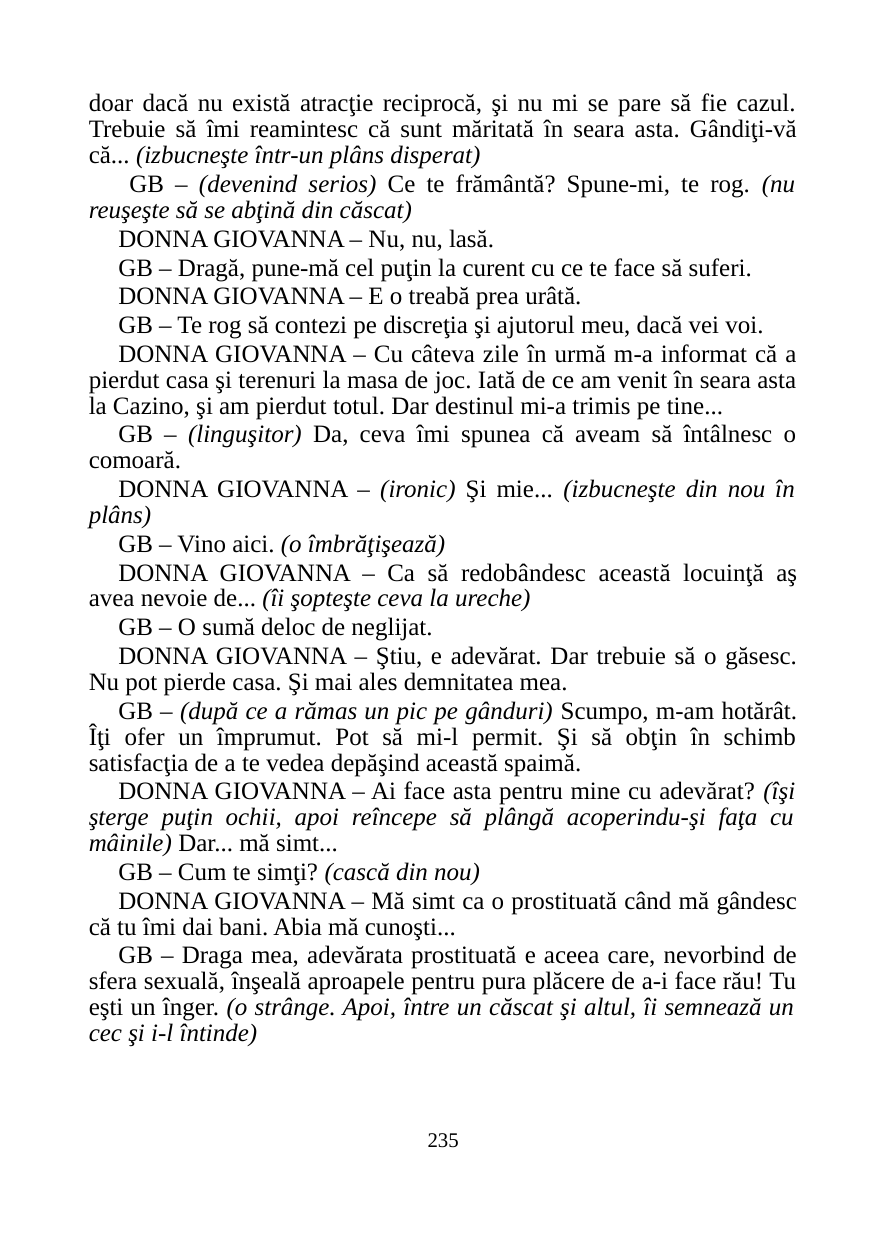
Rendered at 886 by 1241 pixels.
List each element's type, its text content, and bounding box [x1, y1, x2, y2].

text DONNA GIOVANNA – Ştiu, e adevărat. Dar trebuie să o găsesc. Nu pot pierde casa. Şi mai ales demnitatea mea. [88, 641, 797, 696]
text DONNA GIOVANNA – Mă simt ca o prostituată când mă gândesc că tu îmi dai bani. Abia mă cunoşti... [88, 886, 797, 940]
text GB – (linguşitor) Da, ceva îmi spunea că aveam să întâlnesc o comoară. [88, 419, 797, 474]
text doar dacă nu există atracţie reciprocă, şi nu mi se pare să fie cazul. Trebuie să îmi reamintesc că sunt măritată în seara asta. Gândiţi-vă că... (izbucneşte într-un plâns disperat) [88, 88, 797, 169]
text DONNA GIOVANNA – Ai face asta pentru mine cu adevărat? (îşi şterge puţin ochii, apoi reîncepe să plângă acoperindu-şi faţa cu mâinile) Dar... mă simt... [88, 776, 797, 857]
text GB – Dragă, pune-mă cel puţin la curent cu ce te face să suferi. [88, 253, 797, 281]
text DONNA GIOVANNA – (ironic) Şi mie... (izbucneşte din nou în plâns) [88, 474, 797, 529]
text GB – (după ce a rămas un pic pe gânduri) Scumpo, m-am hotărât. Îţi ofer un împrumut. Pot să mi-l permit. Şi să obţin în schimb satisfacţia de a te vedea depăşind această spaimă. [88, 696, 797, 776]
text DONNA GIOVANNA – Nu, nu, lasă. [88, 224, 797, 253]
text GB – Cum te simţi? (cască din nou) [88, 857, 797, 886]
text DONNA GIOVANNA – Ca să redobândesc această locuinţă aş avea nevoie de... (îi şopteşte ceva la ureche) [88, 558, 797, 612]
text GB – O sumă deloc de neglijat. [88, 612, 797, 641]
text GB – Vino aici. (o îmbrăţişează) [88, 529, 797, 558]
text GB – (devenind serios) Ce te frământă? Spune-mi, te rog. (nu reuşeşte să se abţină din căscat) [88, 169, 797, 224]
text GB – Te rog să contezi pe discreţia şi ajutorul meu, dacă vei voi. [88, 310, 797, 339]
text DONNA GIOVANNA – E o treabă prea urâtă. [88, 281, 797, 310]
text DONNA GIOVANNA – Cu câteva zile în urmă m-a informat că a pierdut casa şi terenuri la masa de joc. Iată de ce am venit în seara asta la Cazino, şi am pierdut totul. Dar destinul mi-a trimis pe tine... [88, 339, 797, 419]
text GB – Draga mea, adevărata prostituată e aceea care, nevorbind de sfera sexuală, înşeală aproapele pentru pura plăcere de a-i face rău! Tu eşti un înger. (o strânge. Apoi, între un căscat şi altul, îi semnează un cec şi i-l întinde) [88, 940, 797, 1047]
